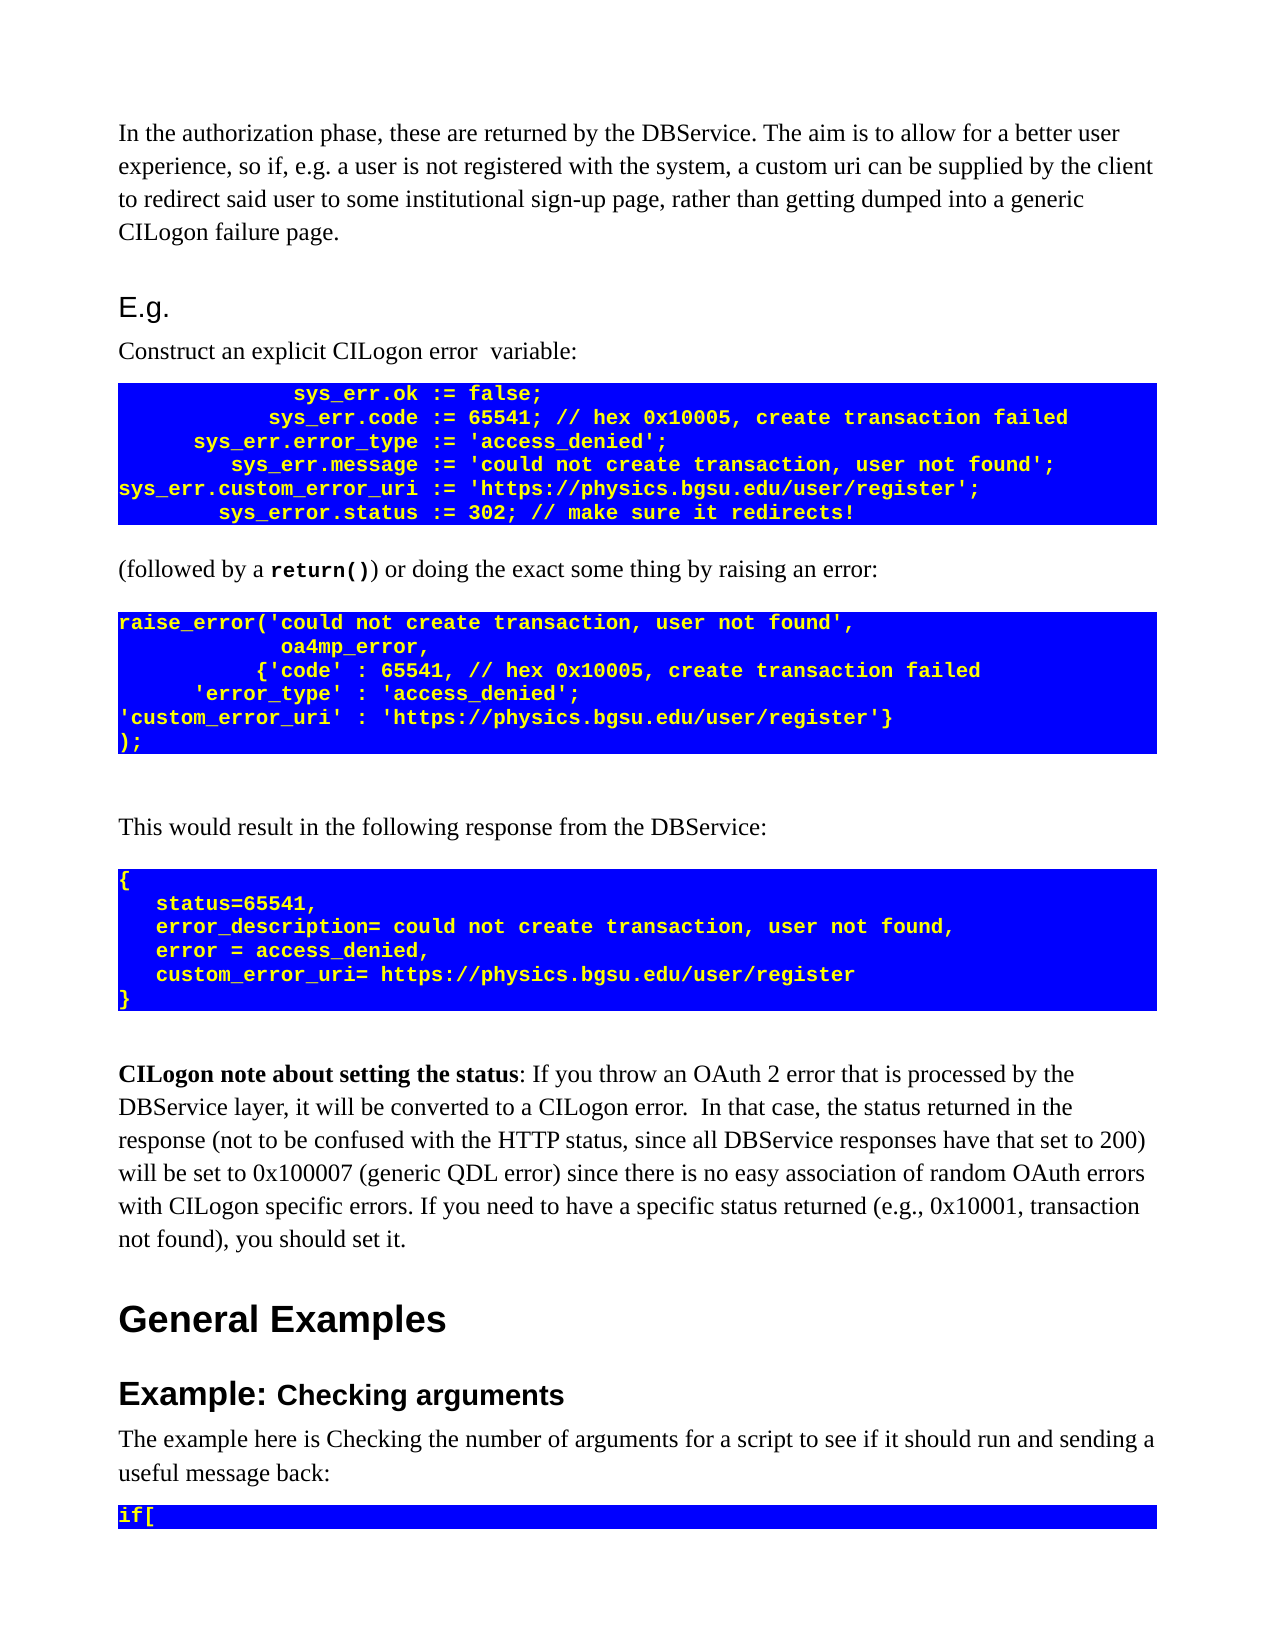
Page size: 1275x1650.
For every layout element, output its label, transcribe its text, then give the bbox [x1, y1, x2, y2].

text sys_err.error_type := 'access_denied'; [118, 431, 1157, 454]
text (followed by a return()) or doing the exact some thing by raising an error: [118, 554, 1157, 584]
subtitle E.g. [118, 290, 1157, 323]
text {'code' : 65541, // hex 0x10005, create transaction failed [118, 660, 1157, 683]
text sys_err.ok := false; [118, 383, 1157, 407]
text error = access_denied, [118, 940, 1157, 964]
text sys_error.status := 302; // make sure it redirects! [118, 502, 1157, 525]
text if[ [118, 1505, 1157, 1529]
subtitle General Examples [118, 1296, 1157, 1340]
text 'custom_error_uri' : 'https://physics.bgsu.edu/user/register'} [118, 707, 1157, 731]
text sys_err.custom_error_uri := 'https://physics.bgsu.edu/user/register'; [118, 478, 1157, 502]
text This would result in the following response from the DBService: [118, 812, 1157, 841]
subtitle Example: Checking arguments [118, 1373, 1157, 1412]
text error_description= could not create transaction, user not found, [118, 917, 1157, 940]
text status=65541, [118, 893, 1157, 917]
text { [118, 869, 1157, 893]
text raise_error('could not create transaction, user not found', [118, 612, 1157, 636]
text sys_err.message := 'could not create transaction, user not found'; [118, 454, 1157, 478]
text oa4mp_error, [118, 636, 1157, 660]
text In the authorization phase, these are returned by the DBService. The aim is to allow for a better user experience, so if, e.g. a user is not registered with the system, a custom uri can be supplied by the client to redirect said user to some institutional sign-up page, rather than getting dumped into a generic CILogon failure page. [118, 118, 1157, 246]
text CILogon note about setting the status: If you throw an OAuth 2 error that is processed by the DBService layer, it will be converted to a CILogon error. In that case, the status returned in the response (not to be confused with the HTTP status, since all DBService responses have that set to 200) will be set to 0x100007 (generic QDL error) since there is no easy association of random OAuth errors with CILogon specific errors. If you need to have a specific status returned (e.g., 0x10001, transaction not found), you should set it. [118, 1059, 1157, 1253]
text custom_error_uri= https://physics.bgsu.edu/user/register [118, 964, 1157, 987]
text sys_err.code := 65541; // hex 0x10005, create transaction failed [118, 407, 1157, 431]
text The example here is Checking the number of arguments for a script to see if it should run and sending a useful message back: [118, 1424, 1157, 1486]
text Construct an explicit CILogon error variable: [118, 336, 1157, 364]
text } [118, 987, 1157, 1011]
text 'error_type' : 'access_denied'; [118, 683, 1157, 707]
text ); [118, 731, 1157, 754]
